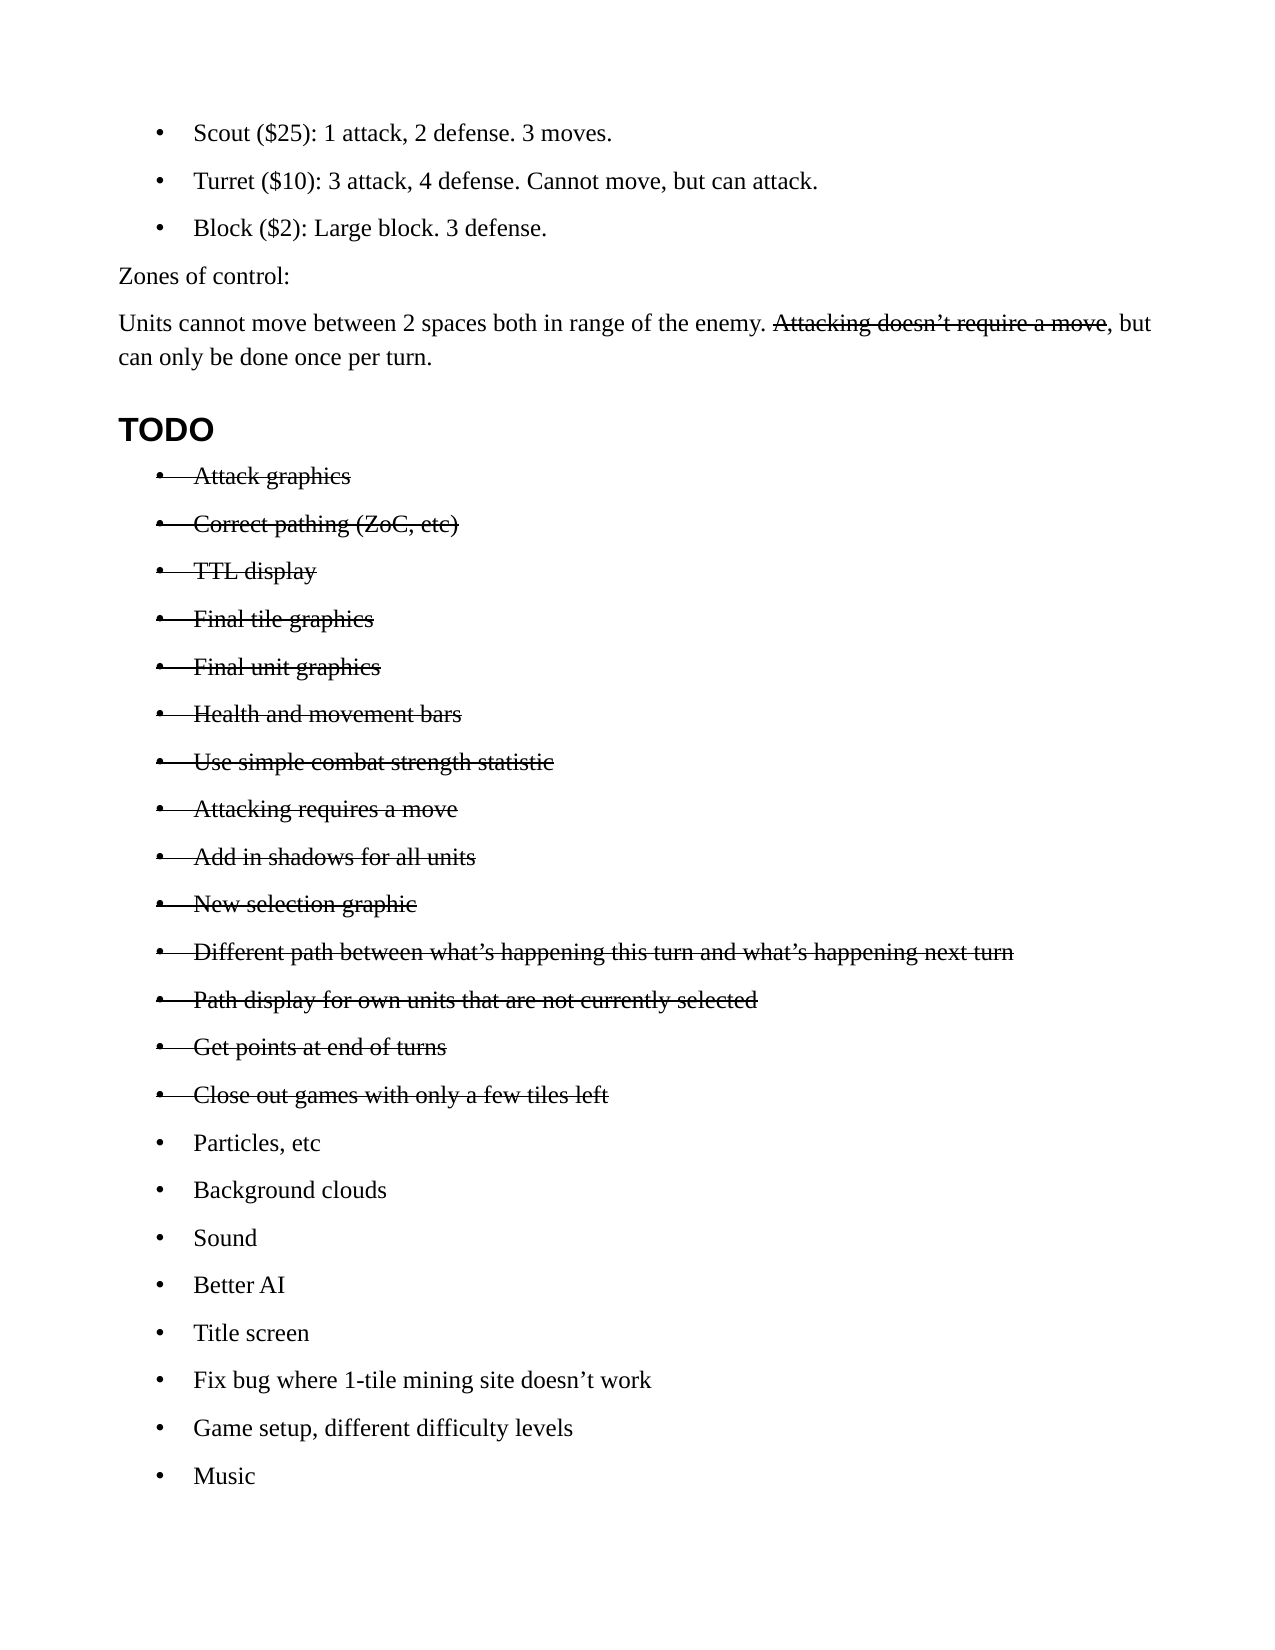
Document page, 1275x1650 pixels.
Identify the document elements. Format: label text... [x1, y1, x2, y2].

list Final unit graphics [156, 652, 1157, 680]
list Correct pathing (ZoC, etc) [156, 509, 1157, 537]
list Health and movement bars [156, 699, 1157, 728]
list Different path between what’s happening this turn and what’s happening next turn [156, 937, 1157, 966]
list Final tile graphics [156, 604, 1157, 633]
text Units cannot move between 2 spaces both in range of the enemy. Attacking doesn’t require a move, but can only be done once per turn. [118, 308, 1157, 370]
list Fix bug where 1-tile mining site doesn’t work [156, 1366, 1157, 1394]
list Use simple combat strength statistic [156, 747, 1157, 776]
list Close out games with only a few tiles left [156, 1080, 1157, 1109]
list Sound [156, 1223, 1157, 1252]
list Turret ($10): 3 attack, 4 defense. Cannot move, but can attack. [156, 166, 1157, 194]
list Title screen [156, 1318, 1157, 1347]
list New selection graphic [156, 889, 1157, 918]
list Get points at end of turns [156, 1032, 1157, 1061]
list Particles, etc [156, 1128, 1157, 1156]
list Better AI [156, 1270, 1157, 1299]
list Music [156, 1461, 1157, 1489]
list Add in shadows for all units [156, 842, 1157, 871]
list Background clouds [156, 1175, 1157, 1204]
list Game setup, different difficulty levels [156, 1413, 1157, 1442]
subtitle TODO [118, 410, 1157, 449]
list Path display for own units that are not currently selected [156, 985, 1157, 1013]
list Block ($2): Large block. 3 defense. [156, 213, 1157, 242]
list Attacking requires a move [156, 794, 1157, 823]
list Scout ($25): 1 attack, 2 defense. 3 moves. [156, 118, 1157, 147]
list Attack graphics [156, 461, 1157, 490]
text Zones of control: [118, 261, 1157, 290]
list TTL display [156, 556, 1157, 585]
